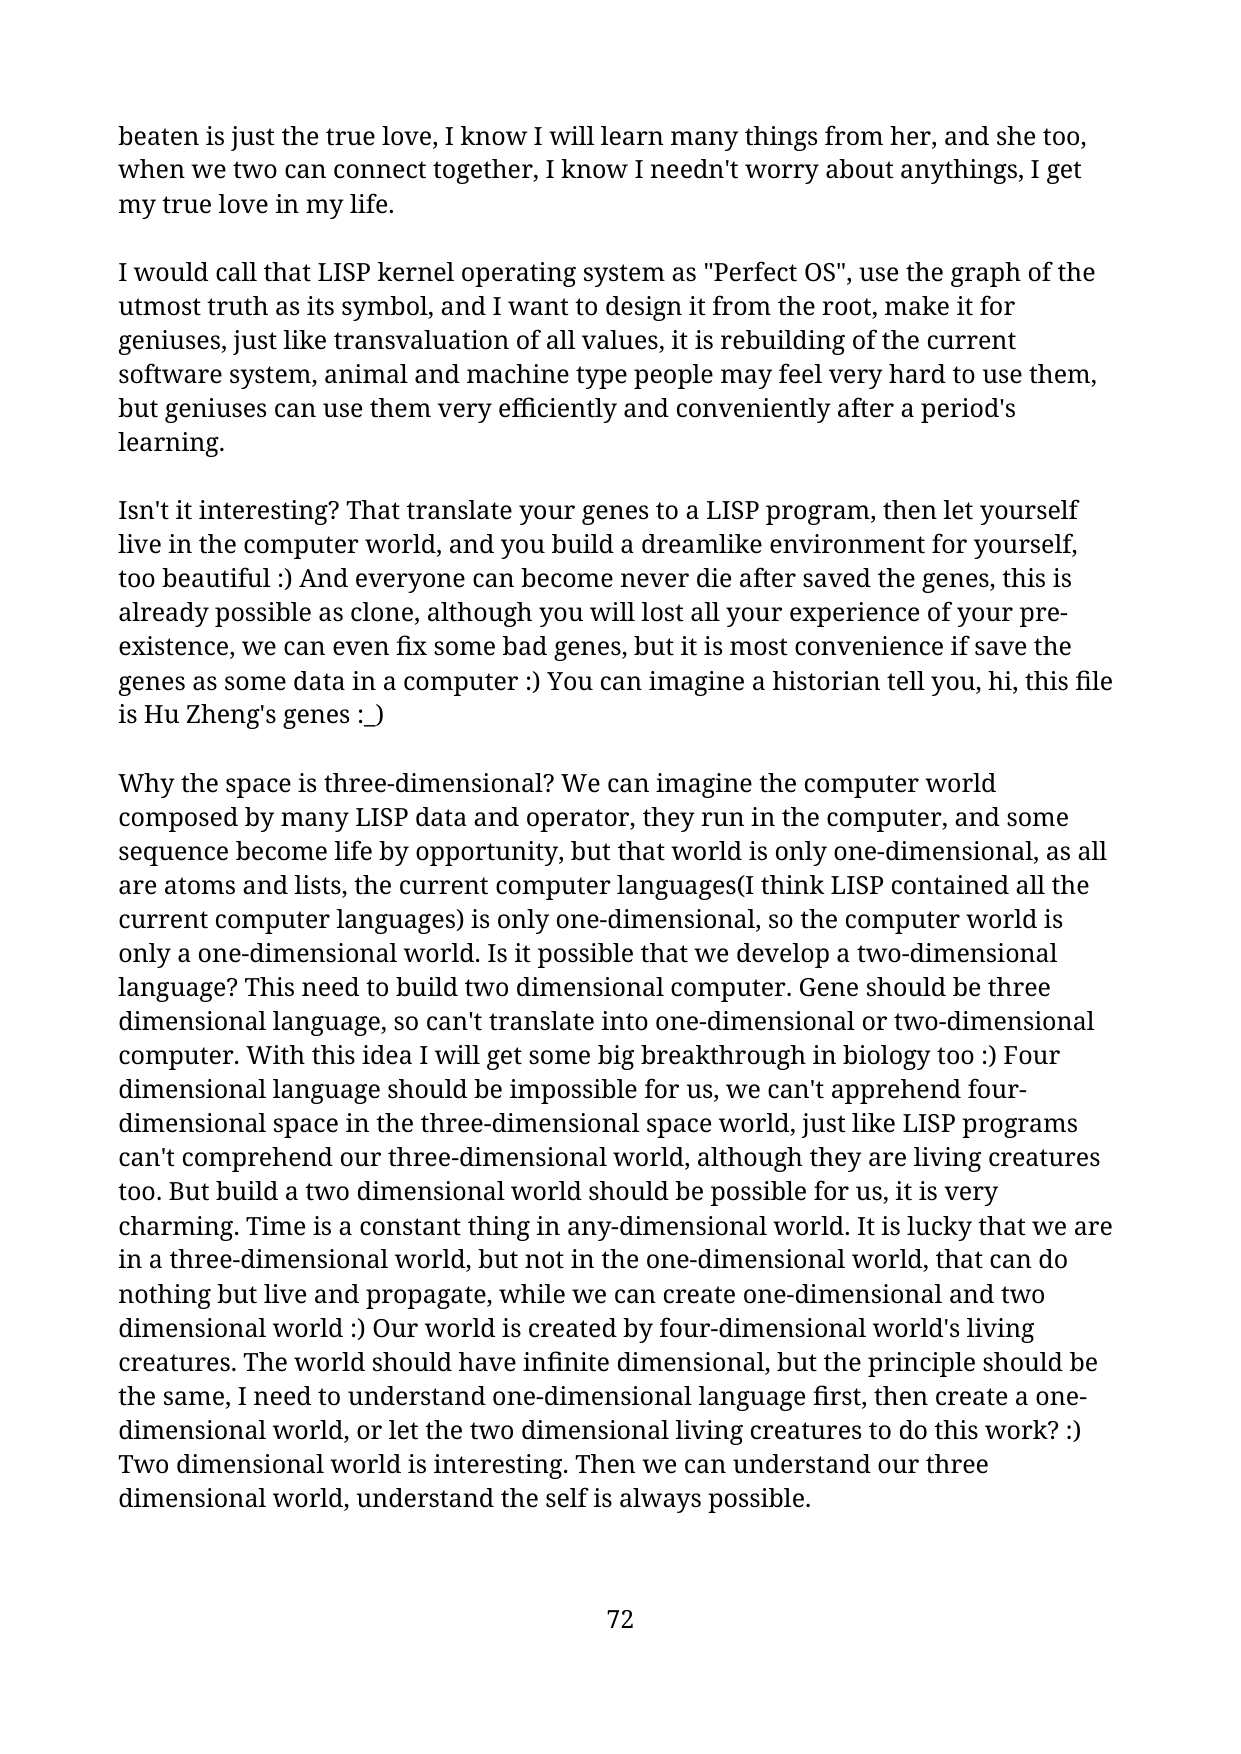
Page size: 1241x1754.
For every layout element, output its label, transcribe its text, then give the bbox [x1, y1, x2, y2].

text Isn't it interesting? That translate your genes to a LISP program, then let yourself live in the computer world, and you build a dreamlike environment for yourself, too beautiful :) And everyone can become never die after saved the genes, this is already possible as clone, although you will lost all your experience of your pre-existence, we can even fix some bad genes, but it is most convenience if save the genes as some data in a computer :) You can imagine a historian tell you, hi, this file is Hu Zheng's genes :_) [118, 493, 1122, 731]
text beaten is just the true love, I know I will learn many things from her, and she too, when we two can connect together, I know I needn't worry about anythings, I get my true love in my life. [118, 118, 1122, 220]
text Why the space is three-dimensional? We can imagine the computer world composed by many LISP data and operator, they run in the computer, and some sequence become life by opportunity, but that world is only one-dimensional, as all are atoms and lists, the current computer languages(I think LISP contained all the current computer languages) is only one-dimensional, so the computer world is only a one-dimensional world. Is it possible that we develop a two-dimensional language? This need to build two dimensional computer. Gene should be three dimensional language, so can't translate into one-dimensional or two-dimensional computer. With this idea I will get some big breakthrough in biology too :) Four dimensional language should be impossible for us, we can't apprehend four-dimensional space in the three-dimensional space world, just like LISP programs can't comprehend our three-dimensional world, although they are living creatures too. But build a two dimensional world should be possible for us, it is very charming. Time is a constant thing in any-dimensional world. It is lucky that we are in a three-dimensional world, but not in the one-dimensional world, that can do nothing but live and propagate, while we can create one-dimensional and two dimensional world :) Our world is created by four-dimensional world's living creatures. The world should have infinite dimensional, but the principle should be the same, I need to understand one-dimensional language first, then create a one-dimensional world, or let the two dimensional living creatures to do this work? :) Two dimensional world is interesting. Then we can understand our three dimensional world, understand the self is always possible. [118, 765, 1122, 1515]
text I would call that LISP kernel operating system as "Perfect OS", use the graph of the utmost truth as its symbol, and I want to design it from the root, make it for geniuses, just like transvaluation of all values, it is rebuilding of the current software system, animal and machine type people may feel very hard to use them, but geniuses can use them very efficiently and conveniently after a period's learning. [118, 254, 1122, 459]
